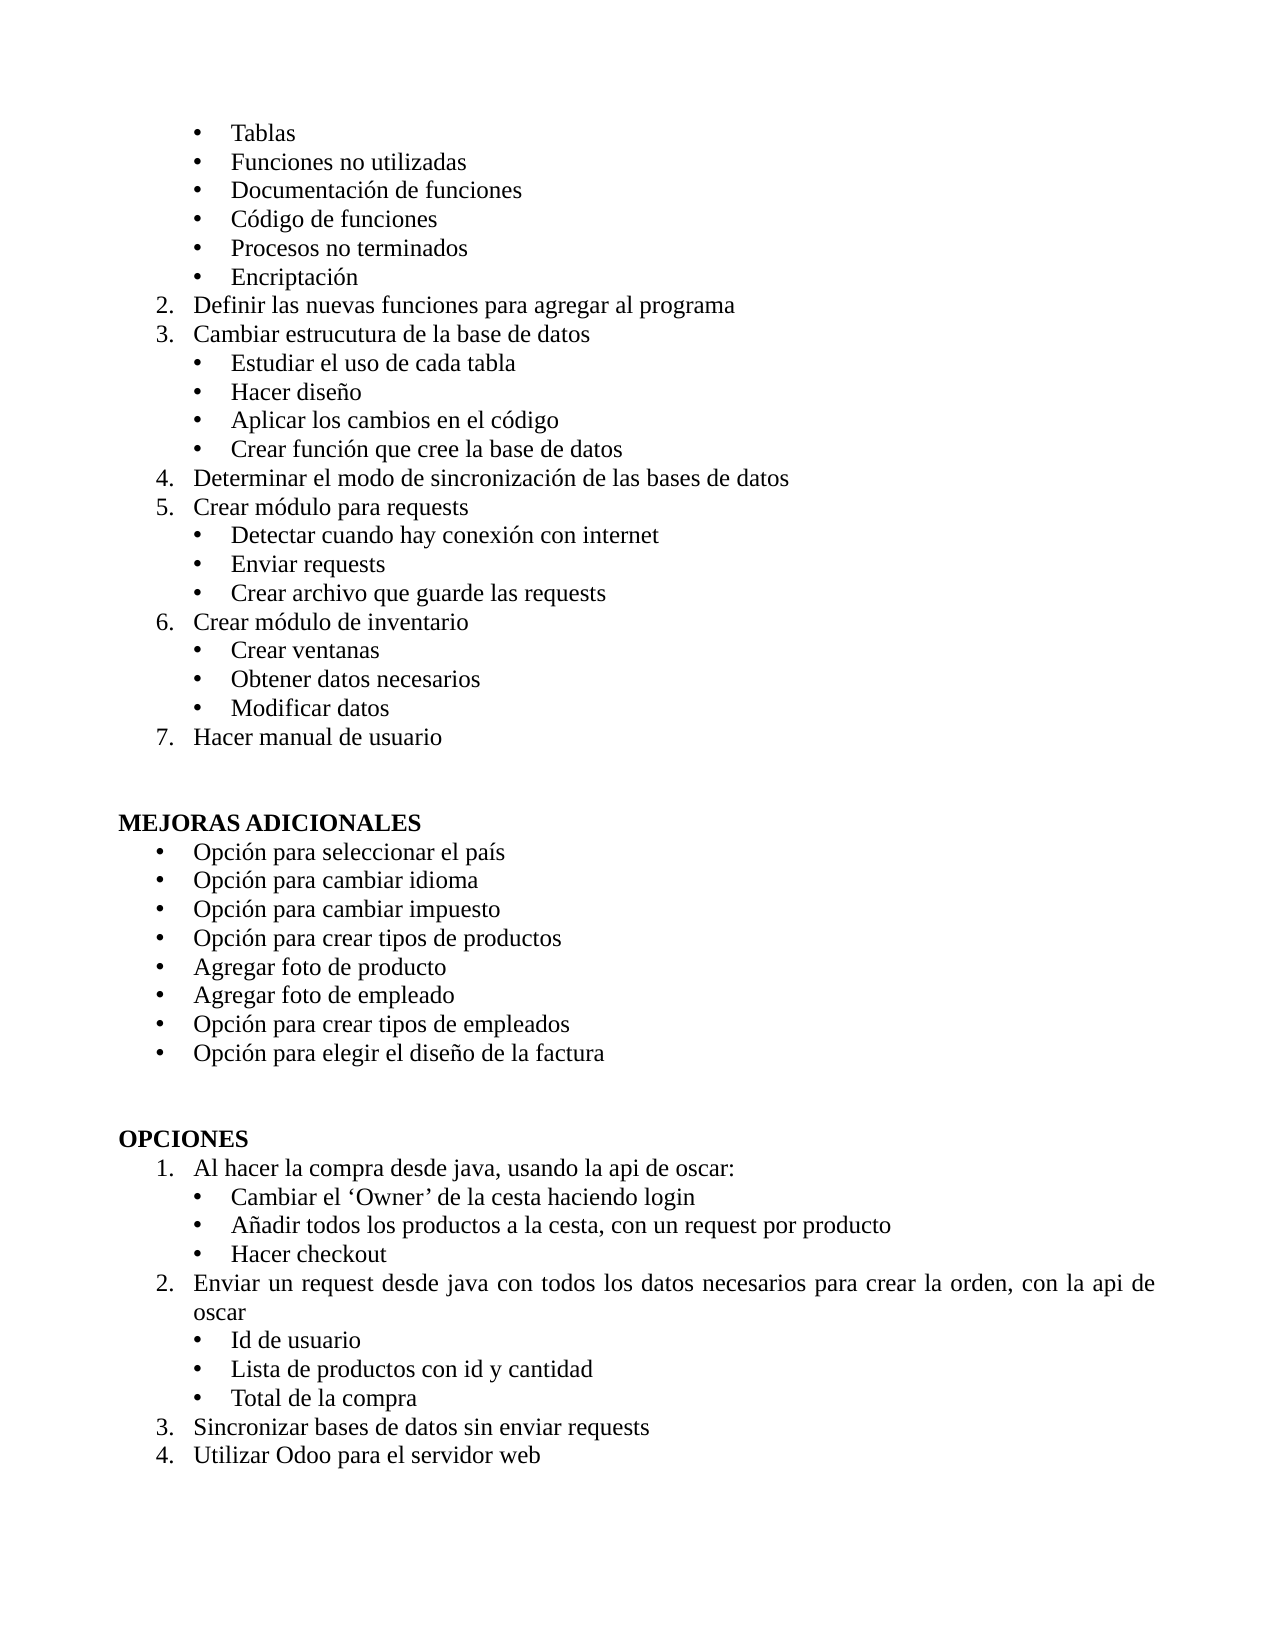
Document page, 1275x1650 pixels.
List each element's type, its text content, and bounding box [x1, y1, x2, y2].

list Añadir todos los productos a la cesta, con un request por producto [193, 1211, 1157, 1239]
list Hacer checkout [193, 1239, 1157, 1268]
list Documentación de funciones [193, 176, 1157, 204]
list Tablas [193, 118, 1157, 147]
list Opción para crear tipos de empleados [156, 1009, 1157, 1038]
list Definir las nuevas funciones para agregar al programa [156, 291, 1157, 319]
list Aplicar los cambios en el código [193, 406, 1157, 434]
list Sincronizar bases de datos sin enviar requests [156, 1412, 1157, 1441]
list Código de funciones [193, 204, 1157, 233]
list Crear módulo de inventario [156, 607, 1157, 636]
list Hacer diseño [193, 377, 1157, 406]
list Cambiar el ‘Owner’ de la cesta haciendo login [193, 1182, 1157, 1211]
list Obtener datos necesarios [193, 664, 1157, 693]
list Utilizar Odoo para el servidor web [156, 1441, 1157, 1469]
text MEJORAS ADICIONALES [118, 808, 1157, 837]
list Hacer manual de usuario [156, 722, 1157, 751]
list Procesos no terminados [193, 233, 1157, 262]
list Crear ventanas [193, 636, 1157, 664]
list Enviar un request desde java con todos los datos necesarios para crear la orden, con la api de oscar [156, 1268, 1157, 1326]
list Enviar requests [193, 549, 1157, 578]
list Opción para elegir el diseño de la factura [156, 1038, 1157, 1067]
list Funciones no utilizadas [193, 147, 1157, 176]
text OPCIONES [118, 1124, 1157, 1153]
list Opción para crear tipos de productos [156, 923, 1157, 952]
list Lista de productos con id y cantidad [193, 1354, 1157, 1383]
list Crear función que cree la base de datos [193, 434, 1157, 463]
list Total de la compra [193, 1383, 1157, 1412]
list Cambiar estrucutura de la base de datos [156, 319, 1157, 348]
list Crear archivo que guarde las requests [193, 578, 1157, 607]
list Opción para cambiar impuesto [156, 894, 1157, 923]
list Detectar cuando hay conexión con internet [193, 521, 1157, 549]
list Al hacer la compra desde java, usando la api de oscar: [156, 1153, 1157, 1182]
list Estudiar el uso de cada tabla [193, 348, 1157, 377]
list Determinar el modo de sincronización de las bases de datos [156, 463, 1157, 492]
list Id de usuario [193, 1326, 1157, 1354]
list Opción para cambiar idioma [156, 866, 1157, 894]
list Opción para seleccionar el país [156, 837, 1157, 866]
list Modificar datos [193, 693, 1157, 722]
list Crear módulo para requests [156, 492, 1157, 521]
list Encriptación [193, 262, 1157, 291]
list Agregar foto de empleado [156, 981, 1157, 1009]
list Agregar foto de producto [156, 952, 1157, 981]
